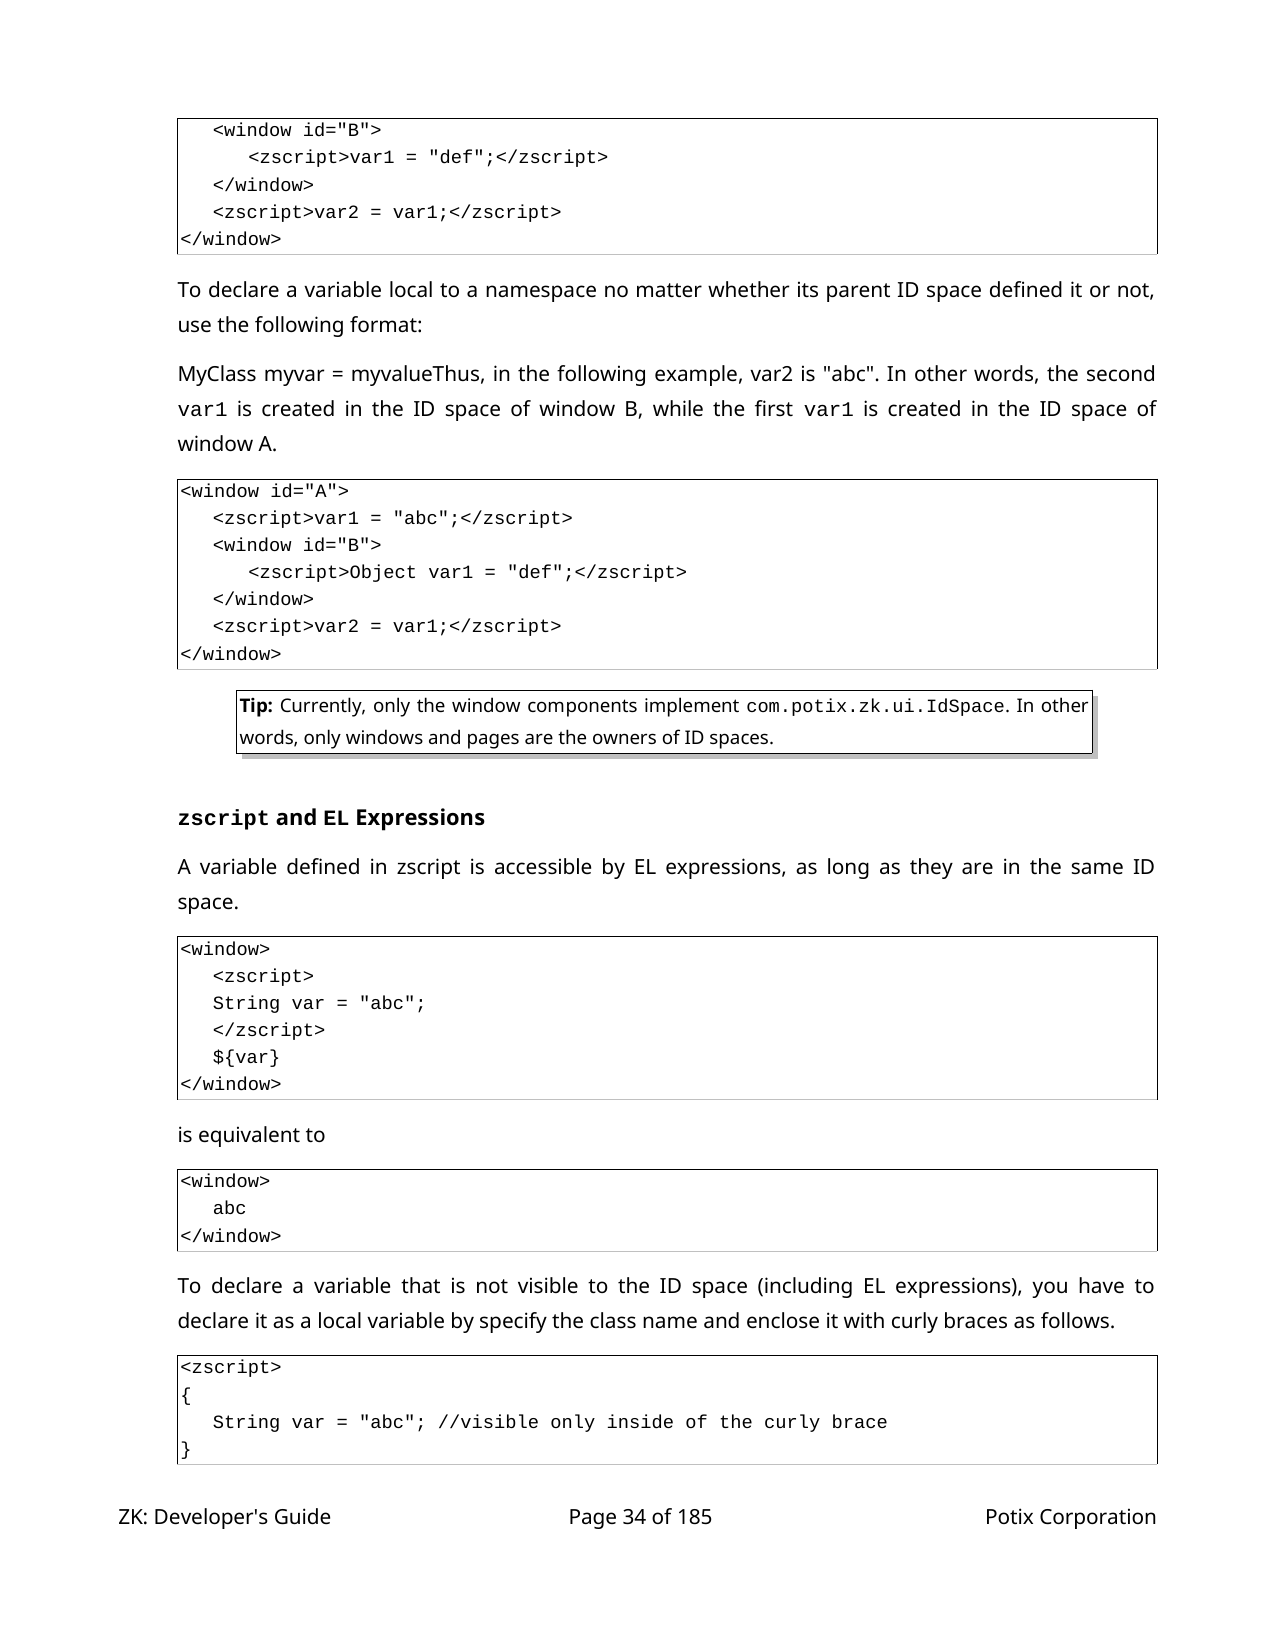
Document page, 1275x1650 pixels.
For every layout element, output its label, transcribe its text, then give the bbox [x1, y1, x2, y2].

text <zscript> [178, 1356, 1157, 1380]
text A variable defined in zscript is accessible by EL expressions, as long as they are in the same ID space. [177, 852, 1157, 916]
text <window id="B"> [178, 119, 1157, 142]
text </window> [178, 227, 1157, 254]
text <window id="B"> [178, 533, 1157, 557]
text </window> [178, 587, 1157, 611]
text To declare a variable local to a namespace no matter whether its parent ID space defined it or not, use the following format: [177, 275, 1157, 338]
text <zscript>var1 = "def";</zscript> [178, 145, 1157, 169]
text <window> [178, 937, 1157, 961]
text </window> [178, 1223, 1157, 1251]
subtitle zscript and EL Expressions [177, 802, 1157, 832]
text <zscript>var1 = "abc";</zscript> [178, 506, 1157, 530]
text ${var} [178, 1045, 1157, 1069]
text <window id="A"> [178, 480, 1157, 503]
text </window> [178, 172, 1157, 197]
text } [178, 1437, 1157, 1464]
text <zscript>var2 = var1;</zscript> [178, 200, 1157, 224]
text To declare a variable that is not visible to the ID space (including EL expressions), you have to declare it as a local variable by specify the class name and enclose it with curly braces as follows. [177, 1271, 1157, 1335]
text </window> [178, 642, 1157, 669]
text is equivalent to [177, 1120, 1157, 1148]
text <zscript>Object var1 = "def";</zscript> [178, 560, 1157, 584]
text Tip: Currently, only the window components implement com.potix.zk.ui.IdSpace. In other words, only windows and pages are the owners of ID spaces. [237, 691, 1092, 753]
text String var = "abc"; //visible only inside of the curly brace [178, 1410, 1157, 1434]
text <window> [178, 1170, 1157, 1193]
text </zscript> [178, 1018, 1157, 1042]
text MyClass myvar = myvalueThus, in the following example, var2 is "abc". In other words, the second var1 is created in the ID space of window B, while the first var1 is created in the ID space of window A. [177, 359, 1157, 458]
text <zscript> [178, 963, 1157, 988]
text { [178, 1383, 1157, 1407]
text </window> [178, 1072, 1157, 1099]
text abc [178, 1196, 1157, 1221]
text <zscript>var2 = var1;</zscript> [178, 614, 1157, 639]
text String var = "abc"; [178, 991, 1157, 1015]
